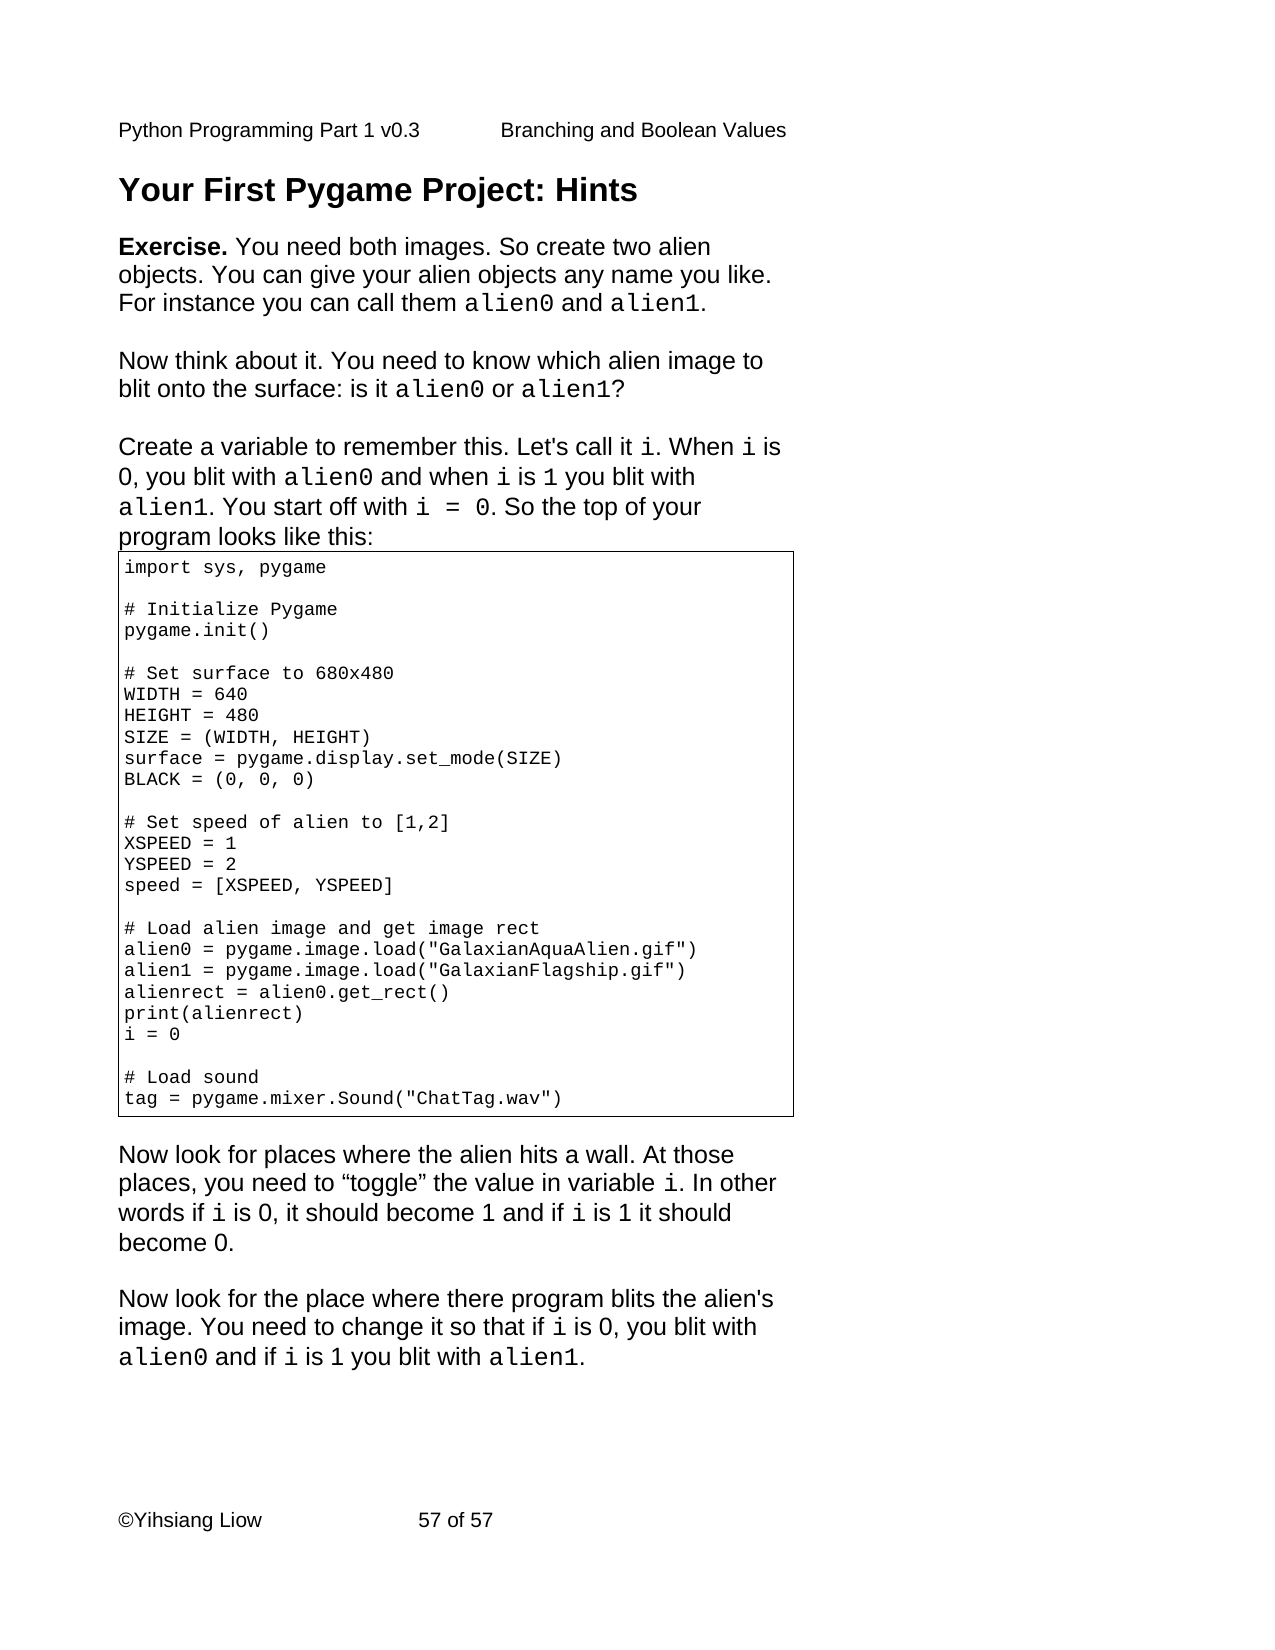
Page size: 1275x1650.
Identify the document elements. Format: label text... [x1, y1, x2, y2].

text Create a variable to remember this. Let's call it i. When i is 0, you blit with alien0 and when i is 1 you blit with alien1. You start off with i = 0. So the top of your program looks like this: [118, 432, 793, 551]
text Now look for places where the alien hits a wall. At those places, you need to “toggle” the value in variable i. In other words if i is 0, it should become 1 and if i is 1 it should become 0. [118, 1141, 793, 1257]
text Your First Pygame Project: Hints [118, 171, 793, 208]
text Exercise. You need both images. So create two alien objects. You can give your alien objects any name you like. For instance you can call them alien0 and alien1. [118, 233, 793, 318]
table_header import sys, pygame # Initialize Pygame pygame.init() # Set surface to 680x480 WIDTH = 640 HEIGHT = 480 SIZE = (WIDTH, HEIGHT) surface = pygame.display.set_mode(SIZE) BLACK = (0, 0, 0) # Set speed of alien to [1,2] XSPEED = 1 YSPEED = 2 speed = [XSPEED, YSPEED] # Load alien image and get image rect alien0 = pygame.image.load("GalaxianAquaAlien.gif") alien1 = pygame.image.load("GalaxianFlagship.gif") alienrect = alien0.get_rect() print(alienrect) i = 0 # Load sound tag = pygame.mixer.Sound("ChatTag.wav") [119, 552, 793, 1116]
text Now look for the place where there program blits the alien's image. You need to change it so that if i is 0, you blit with alien0 and if i is 1 you blit with alien1. [118, 1285, 793, 1373]
text Now think about it. You need to know which alien image to blit onto the surface: is it alien0 or alien1? [118, 346, 793, 404]
